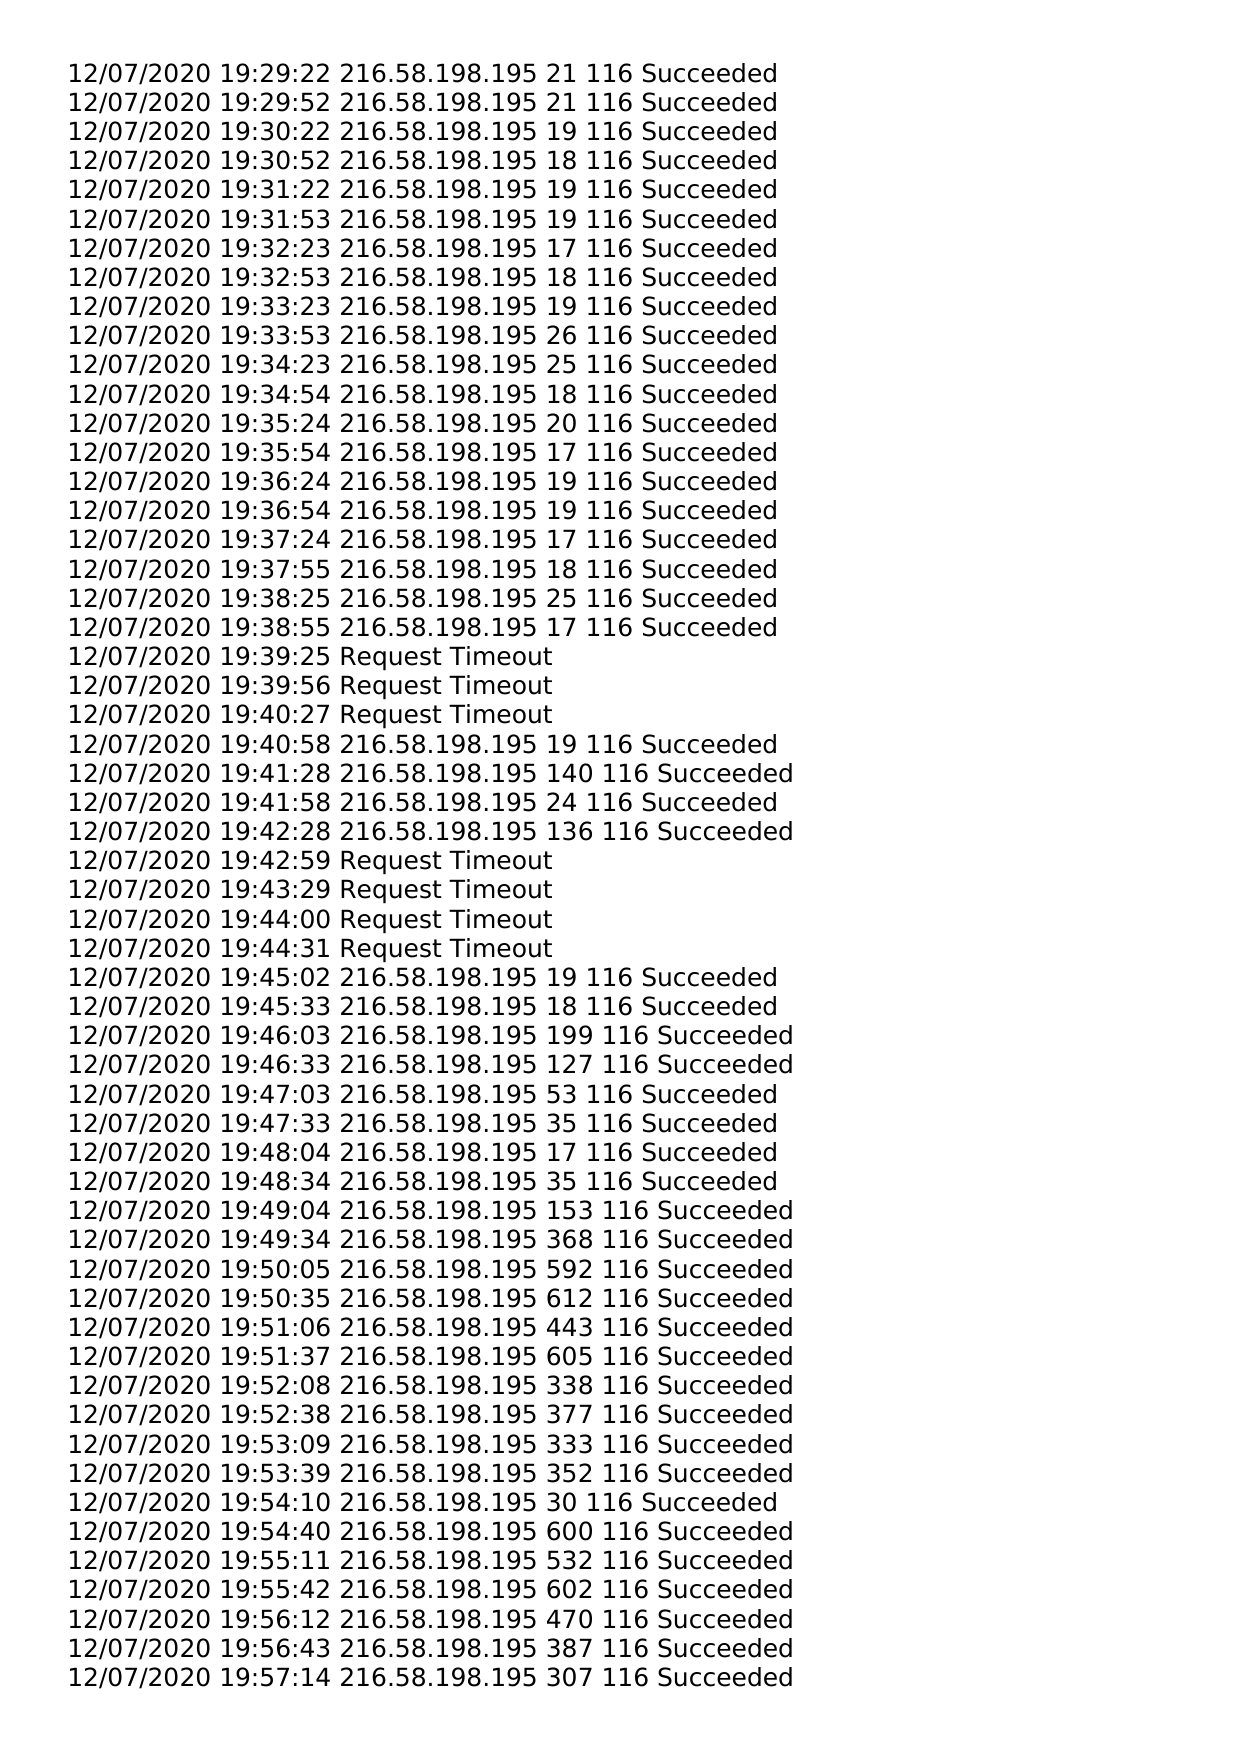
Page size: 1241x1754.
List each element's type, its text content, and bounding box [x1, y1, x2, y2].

text 12/07/2020 19:29:22 216.58.198.195 21 116 Succeeded 12/07/2020 19:29:52 216.58.198.195 21 116 Succeeded 12/07/2020 19:30:22 216.58.198.195 19 116 Succeeded 12/07/2020 19:30:52 216.58.198.195 18 116 Succeeded 12/07/2020 19:31:22 216.58.198.195 19 116 Succeeded 12/07/2020 19:31:53 216.58.198.195 19 116 Succeeded 12/07/2020 19:32:23 216.58.198.195 17 116 Succeeded 12/07/2020 19:32:53 216.58.198.195 18 116 Succeeded 12/07/2020 19:33:23 216.58.198.195 19 116 Succeeded 12/07/2020 19:33:53 216.58.198.195 26 116 Succeeded 12/07/2020 19:34:23 216.58.198.195 25 116 Succeeded 12/07/2020 19:34:54 216.58.198.195 18 116 Succeeded 12/07/2020 19:35:24 216.58.198.195 20 116 Succeeded 12/07/2020 19:35:54 216.58.198.195 17 116 Succeeded 12/07/2020 19:36:24 216.58.198.195 19 116 Succeeded 12/07/2020 19:36:54 216.58.198.195 19 116 Succeeded 12/07/2020 19:37:24 216.58.198.195 17 116 Succeeded 12/07/2020 19:37:55 216.58.198.195 18 116 Succeeded 12/07/2020 19:38:25 216.58.198.195 25 116 Succeeded 12/07/2020 19:38:55 216.58.198.195 17 116 Succeeded 12/07/2020 19:39:25 Request Timeout 12/07/2020 19:39:56 Request Timeout 12/07/2020 19:40:27 Request Timeout 12/07/2020 19:40:58 216.58.198.195 19 116 Succeeded 12/07/2020 19:41:28 216.58.198.195 140 116 Succeeded 12/07/2020 19:41:58 216.58.198.195 24 116 Succeeded 12/07/2020 19:42:28 216.58.198.195 136 116 Succeeded 12/07/2020 19:42:59 Request Timeout 12/07/2020 19:43:29 Request Timeout 12/07/2020 19:44:00 Request Timeout 12/07/2020 19:44:31 Request Timeout 12/07/2020 19:45:02 216.58.198.195 19 116 Succeeded 12/07/2020 19:45:33 216.58.198.195 18 116 Succeeded 12/07/2020 19:46:03 216.58.198.195 199 116 Succeeded 12/07/2020 19:46:33 216.58.198.195 127 116 Succeeded 12/07/2020 19:47:03 216.58.198.195 53 116 Succeeded 12/07/2020 19:47:33 216.58.198.195 35 116 Succeeded 12/07/2020 19:48:04 216.58.198.195 17 116 Succeeded 12/07/2020 19:48:34 216.58.198.195 35 116 Succeeded 12/07/2020 19:49:04 216.58.198.195 153 116 Succeeded 12/07/2020 19:49:34 216.58.198.195 368 116 Succeeded 12/07/2020 19:50:05 216.58.198.195 592 116 Succeeded 12/07/2020 19:50:35 216.58.198.195 612 116 Succeeded 12/07/2020 19:51:06 216.58.198.195 443 116 Succeeded 12/07/2020 19:51:37 216.58.198.195 605 116 Succeeded 12/07/2020 19:52:08 216.58.198.195 338 116 Succeeded 12/07/2020 19:52:38 216.58.198.195 377 116 Succeeded 12/07/2020 19:53:09 216.58.198.195 333 116 Succeeded 12/07/2020 19:53:39 216.58.198.195 352 116 Succeeded 12/07/2020 19:54:10 216.58.198.195 30 116 Succeeded 12/07/2020 19:54:40 216.58.198.195 600 116 Succeeded 12/07/2020 19:55:11 216.58.198.195 532 116 Succeeded 12/07/2020 19:55:42 216.58.198.195 602 116 Succeeded 12/07/2020 19:56:12 216.58.198.195 470 116 Succeeded 12/07/2020 19:56:43 216.58.198.195 387 116 Succeeded 12/07/2020 19:57:14 216.58.198.195 307 116 Succeeded [59, 59, 1181, 1692]
